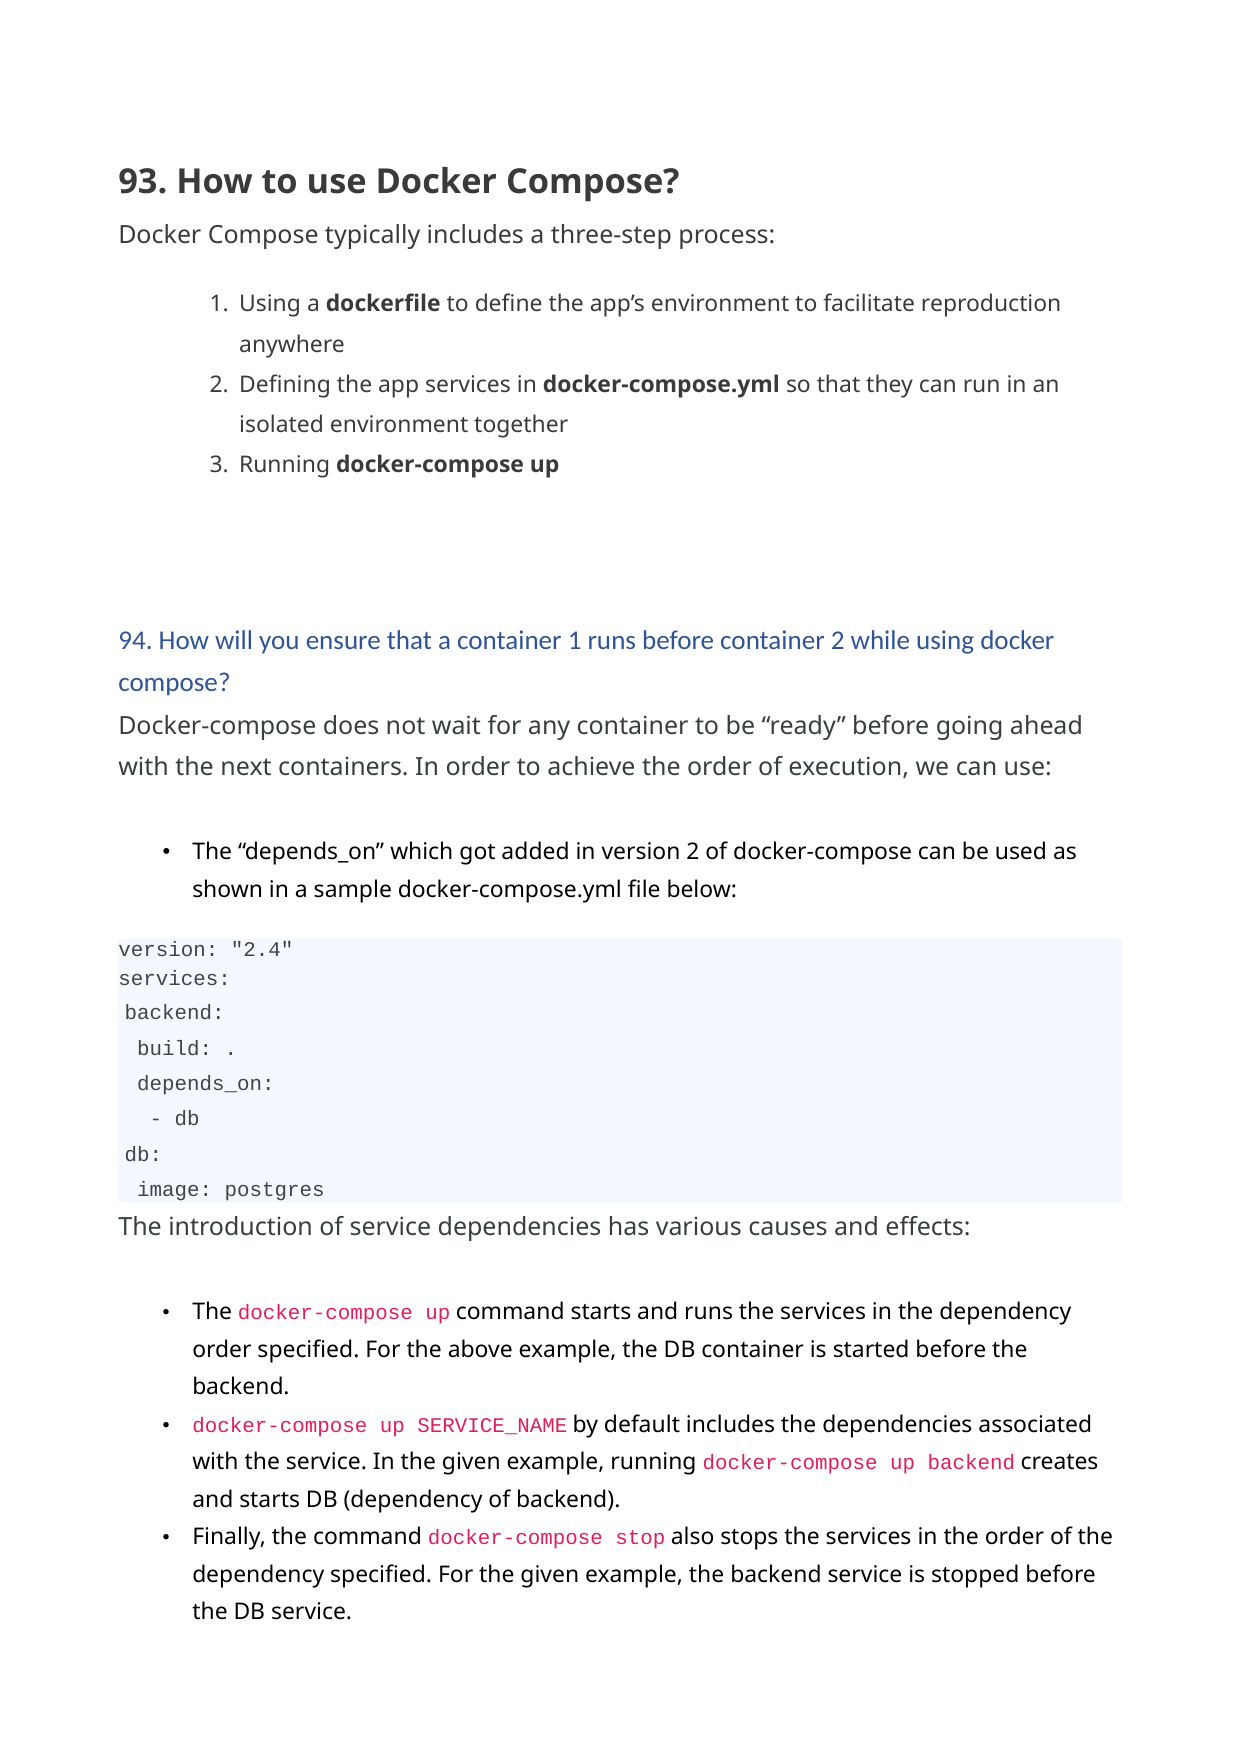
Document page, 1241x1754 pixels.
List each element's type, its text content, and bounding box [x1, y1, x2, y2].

list Using a dockerfile to define the app’s environment to facilitate reproduction anywhere [209, 287, 1122, 359]
text Docker-compose does not wait for any container to be “ready” before going ahead with the next containers. In order to achieve the order of execution, we can use: [118, 708, 1122, 783]
text - db [118, 1102, 1122, 1132]
text depends_on: [118, 1067, 1122, 1097]
text The introduction of service dependencies has various causes and effects: [118, 1209, 1122, 1243]
text Docker Compose typically includes a three-step process: [118, 217, 1122, 251]
text version: "2.4" [118, 939, 1122, 963]
list docker-compose up SERVICE_NAME by default includes the dependencies associated with the service. In the given example, running docker-compose up backend creates and starts DB (dependency of backend). [162, 1408, 1122, 1514]
text db: [118, 1138, 1122, 1167]
subtitle 94. How will you ensure that a container 1 runs before container 2 while using docker compose? [118, 623, 1122, 698]
text services: [118, 968, 1122, 991]
list Defining the app services in docker-compose.yml so that they can run in an isolated environment together [209, 368, 1122, 439]
text backend: [118, 996, 1122, 1026]
list The “depends_on” which got added in version 2 of docker-compose can be used as shown in a sample docker-compose.yml file below: [162, 835, 1122, 904]
text build: . [118, 1032, 1122, 1061]
list Running docker-compose up [209, 448, 1122, 480]
subtitle 93. How to use Docker Compose? [118, 157, 1122, 204]
text image: postgres [118, 1173, 1122, 1203]
list Finally, the command docker-compose stop also stops the services in the order of the dependency specified. For the given example, the backend service is stopped before the DB service. [162, 1520, 1122, 1627]
list The docker-compose up command starts and runs the services in the dependency order specified. For the above example, the DB container is started before the backend. [162, 1295, 1122, 1402]
